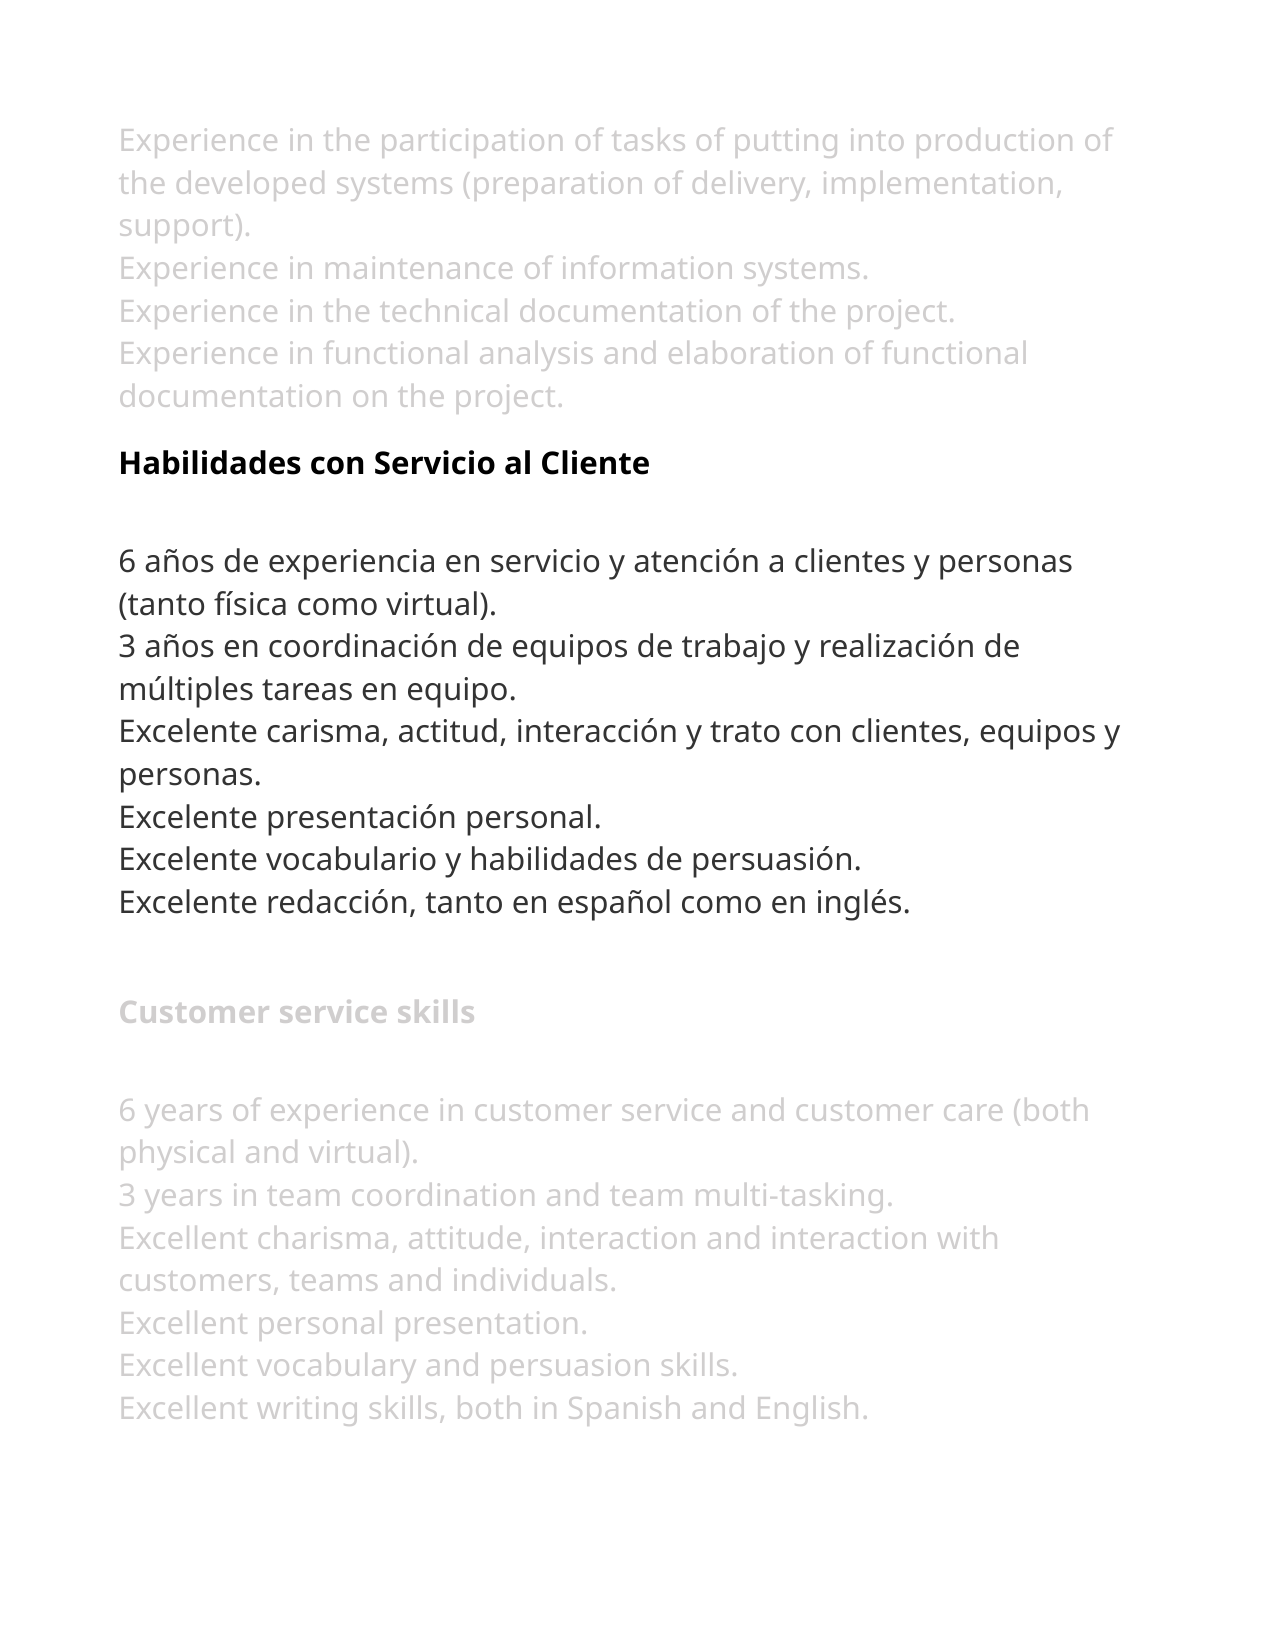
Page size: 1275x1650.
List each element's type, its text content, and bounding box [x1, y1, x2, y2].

text Excellent charisma, attitude, interaction and interaction with customers, teams and individuals. [118, 1216, 1157, 1301]
text Experience in functional analysis and elaboration of functional documentation on the project. [118, 331, 1157, 416]
text Excelente redacción, tanto en español como en inglés. [118, 880, 1157, 922]
text Experience in maintenance of information systems. [118, 246, 1157, 288]
text Excellent writing skills, both in Spanish and English. [118, 1386, 1157, 1429]
text Experience in the participation of tasks of putting into production of the developed systems (preparation of delivery, implementation, support). [118, 118, 1157, 246]
subtitle Customer service skills [118, 990, 1157, 1033]
text Excellent vocabulary and persuasion skills. [118, 1343, 1157, 1386]
text Experience in the technical documentation of the project. [118, 288, 1157, 331]
text 6 years of experience in customer service and customer care (both physical and virtual). [118, 1088, 1157, 1173]
text Excelente vocabulario y habilidades de persuasión. [118, 837, 1157, 880]
text 6 años de experiencia en servicio y atención a clientes y personas (tanto física como virtual). [118, 539, 1157, 624]
text Excellent personal presentation. [118, 1301, 1157, 1343]
text Excelente presentación personal. [118, 795, 1157, 837]
text 3 años en coordinación de equipos de trabajo y realización de múltiples tareas en equipo. [118, 624, 1157, 709]
text 3 years in team coordination and team multi-tasking. [118, 1173, 1157, 1216]
text Excelente carisma, actitud, interacción y trato con clientes, equipos y personas. [118, 709, 1157, 795]
subtitle Habilidades con Servicio al Cliente [118, 441, 1157, 484]
